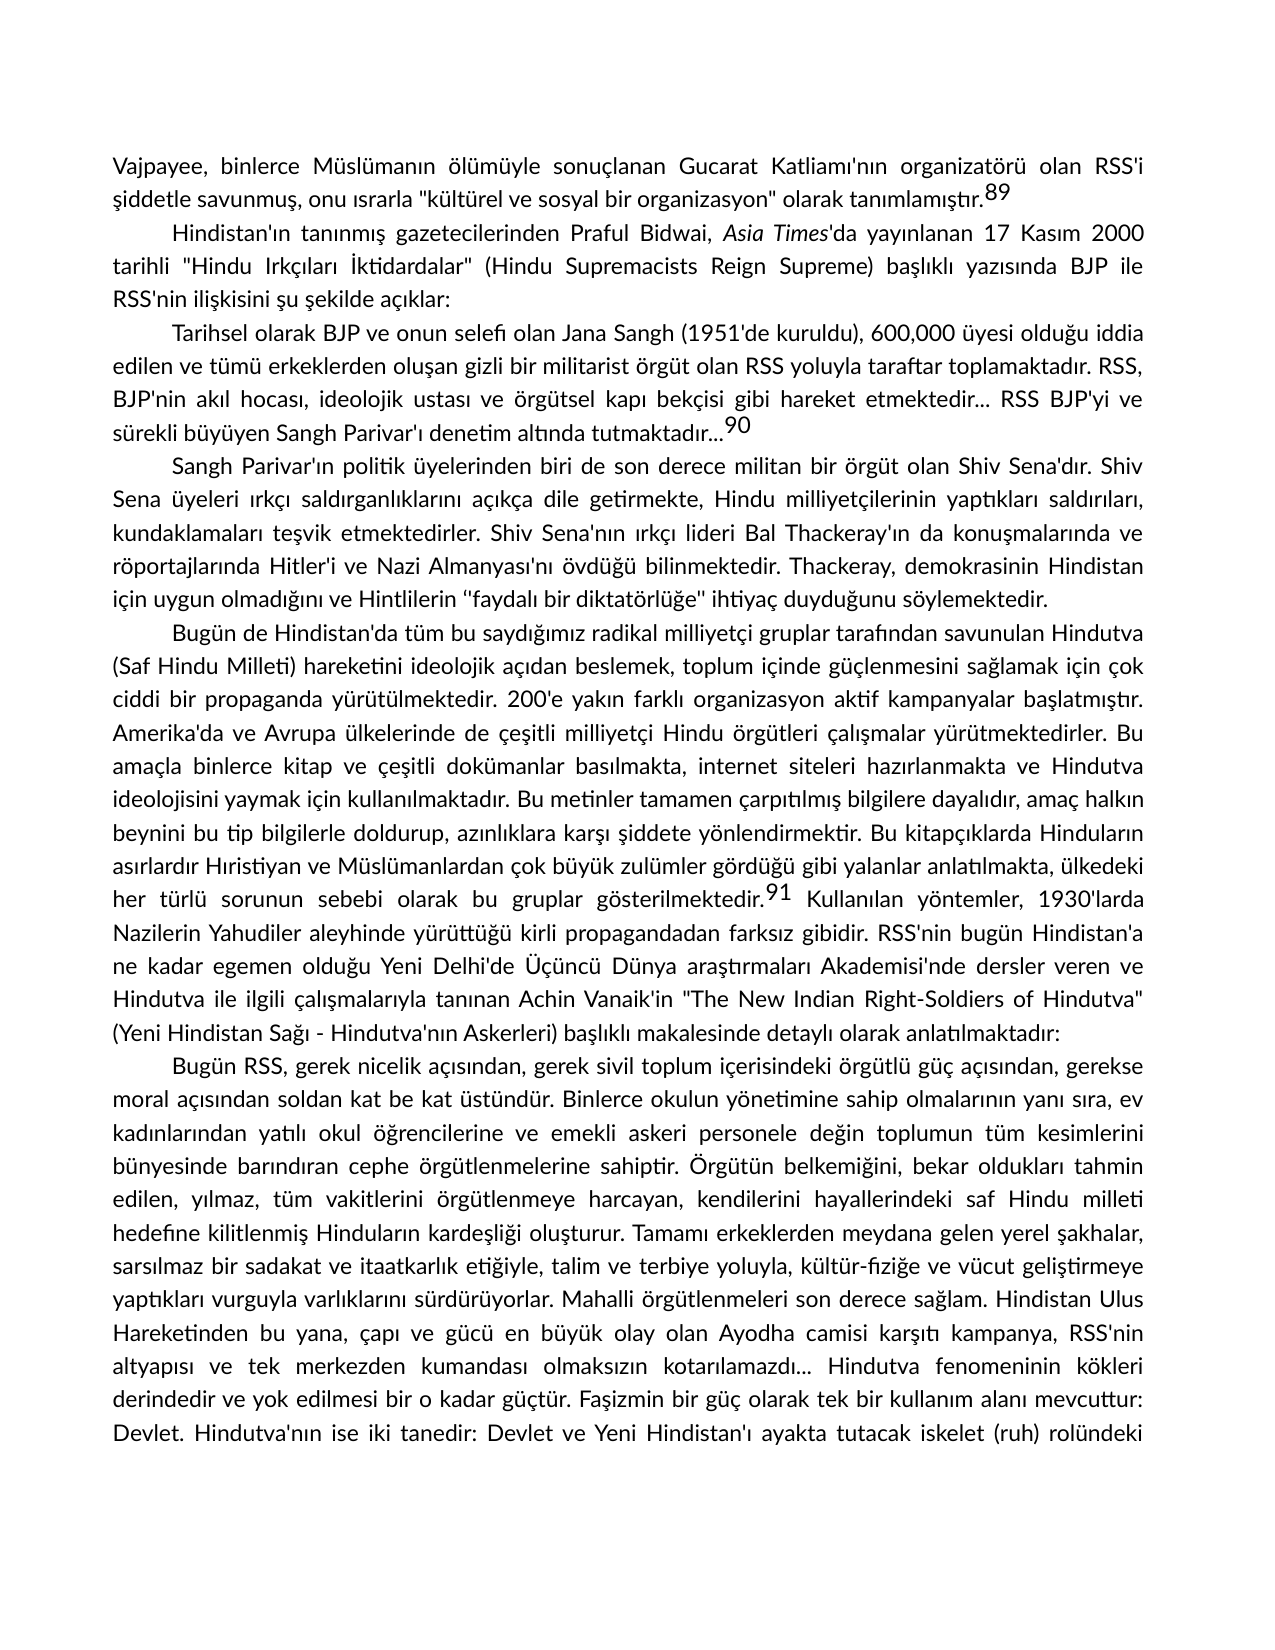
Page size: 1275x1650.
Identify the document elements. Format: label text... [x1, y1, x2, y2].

text Hindistan'ın tanınmış gazetecilerinden Praful Bidwai, Asia Times'da yayınlanan 17 Kasım 2000 tarihli "Hindu Irkçıları İktidardalar" (Hindu Supremacists Reign Supreme) başlıklı yazısında BJP ile RSS'nin ilişkisini şu şekilde açıklar: [112, 214, 1145, 314]
text Bugün de Hindistan'da tüm bu saydığımız radikal milliyetçi gruplar tarafından savunulan Hindutva (Saf Hindu Milleti) hareketini ideolojik açıdan beslemek, toplum içinde güçlenmesini sağlamak için çok ciddi bir propaganda yürütülmektedir. 200'e yakın farklı organizasyon aktif kampanyalar başlatmıştır. Amerika'da ve Avrupa ülkelerinde de çeşitli milliyetçi Hindu örgütleri çalışmalar yürütmektedirler. Bu amaçla binlerce kitap ve çeşitli dokümanlar basılmakta, internet siteleri hazırlanmakta ve Hindutva ideolojisini yaymak için kullanılmaktadır. Bu metinler tamamen çarpıtılmış bilgilere dayalıdır, amaç halkın beynini bu tip bilgilerle doldurup, azınlıklara karşı şiddete yönlendirmektir. Bu kitapçıklarda Hinduların asırlardır Hıristiyan ve Müslümanlardan çok büyük zulümler gördüğü gibi yalanlar anlatılmakta, ülkedeki her türlü sorunun sebebi olarak bu gruplar gösterilmektedir.91 Kullanılan yöntemler, 1930'larda Nazilerin Yahudiler aleyhinde yürüttüğü kirli propagandadan farksız gibidir. RSS'nin bugün Hindistan'a ne kadar egemen olduğu Yeni Delhi'de Üçüncü Dünya araştırmaları Akademisi'nde dersler veren ve Hindutva ile ilgili çalışmalarıyla tanınan Achin Vanaik'in "The New Indian Right-Soldiers of Hindutva" (Yeni Hindistan Sağı - Hindutva'nın Askerleri) başlıklı makalesinde detaylı olarak anlatılmaktadır: [112, 614, 1145, 1048]
text Tarihsel olarak BJP ve onun selefi olan Jana Sangh (1951'de kuruldu), 600,000 üyesi olduğu iddia edilen ve tümü erkeklerden oluşan gizli bir militarist örgüt olan RSS yoluyla taraftar toplamaktadır. RSS, BJP'nin akıl hocası, ideolojik ustası ve örgütsel kapı bekçisi gibi hareket etmektedir... RSS BJP'yi ve sürekli büyüyen Sangh Parivar'ı denetim altında tutmaktadır...90 [112, 314, 1145, 448]
text Sangh Parivar'ın politik üyelerinden biri de son derece militan bir örgüt olan Shiv Sena'dır. Shiv Sena üyeleri ırkçı saldırganlıklarını açıkça dile getirmekte, Hindu milliyetçilerinin yaptıkları saldırıları, kundaklamaları teşvik etmektedirler. Shiv Sena'nın ırkçı lideri Bal Thackeray'ın da konuşmalarında ve röportajlarında Hitler'i ve Nazi Almanyası'nı övdüğü bilinmektedir. Thackeray, demokrasinin Hindistan için uygun olmadığını ve Hintlilerin ‘'faydalı bir diktatörlüğe'' ihtiyaç duyduğunu söylemektedir. [112, 448, 1145, 614]
text Vajpayee, binlerce Müslümanın ölümüyle sonuçlanan Gucarat Katliamı'nın organizatörü olan RSS'i şiddetle savunmuş, onu ısrarla "kültürel ve sosyal bir organizasyon" olarak tanımlamıştır.89 [112, 148, 1145, 214]
text Bugün RSS, gerek nicelik açısından, gerek sivil toplum içerisindeki örgütlü güç açısından, gerekse moral açısından soldan kat be kat üstündür. Binlerce okulun yönetimine sahip olmalarının yanı sıra, ev kadınlarından yatılı okul öğrencilerine ve emekli askeri personele değin toplumun tüm kesimlerini bünyesinde barındıran cephe örgütlenmelerine sahiptir. Örgütün belkemiğini, bekar oldukları tahmin edilen, yılmaz, tüm vakitlerini örgütlenmeye harcayan, kendilerini hayallerindeki saf Hindu milleti hedefine kilitlenmiş Hinduların kardeşliği oluşturur. Tamamı erkeklerden meydana gelen yerel şakhalar, sarsılmaz bir sadakat ve itaatkarlık etiğiyle, talim ve terbiye yoluyla, kültür-fiziğe ve vücut geliştirmeye yaptıkları vurguyla varlıklarını sürdürüyorlar. Mahalli örgütlenmeleri son derece sağlam. Hindistan Ulus Hareketinden bu yana, çapı ve gücü en büyük olay olan Ayodha camisi karşıtı kampanya, RSS'nin altyapısı ve tek merkezden kumandası olmaksızın kotarılamazdı... Hindutva fenomeninin kökleri derindedir ve yok edilmesi bir o kadar güçtür. Faşizmin bir güç olarak tek bir kullanım alanı mevcuttur: Devlet. Hindutva'nın ise iki tanedir: Devlet ve Yeni Hindistan'ı ayakta tutacak iskelet (ruh) rolündeki [112, 1048, 1145, 1448]
